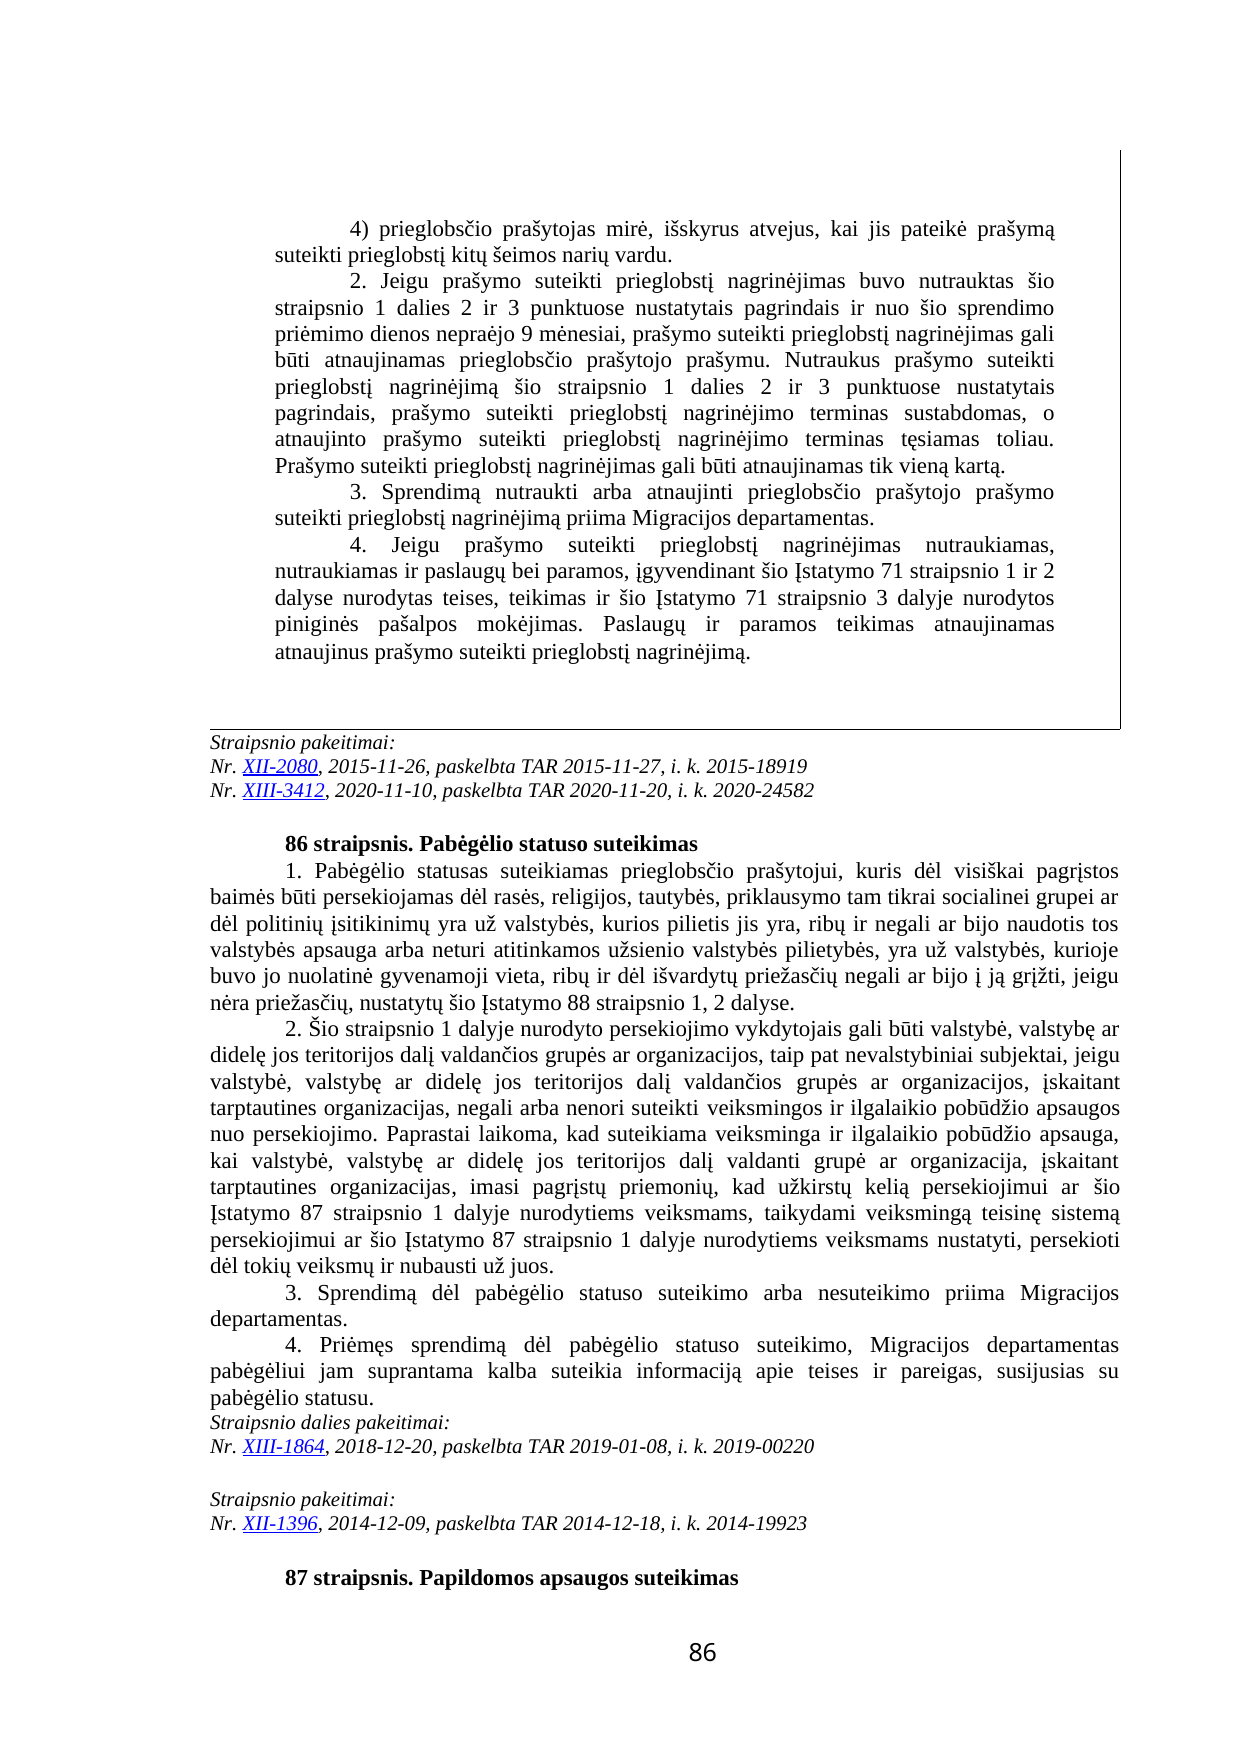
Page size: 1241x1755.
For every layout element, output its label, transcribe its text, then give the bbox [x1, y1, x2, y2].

text Straipsnio pakeitimai: [210, 729, 1120, 754]
text Straipsnio pakeitimai: [210, 1487, 1120, 1511]
text Nr. XIII-3412, 2020-11-10, paskelbta TAR 2020-11-20, i. k. 2020-24582 [210, 778, 1120, 802]
text 2. Šio straipsnio 1 dalyje nurodyto persekiojimo vykdytojais gali būti valstybė, valstybę ar didelę jos teritorijos dalį valdančios grupės ar organizacijos, taip pat nevalstybiniai subjektai, jeigu valstybė, valstybę ar didelę jos teritorijos dalį valdančios grupės ar organizacijos, įskaitant tarptautines organizacijas, negali arba nenori suteikti veiksmingos ir ilgalaikio pobūdžio apsaugos nuo persekiojimo. Paprastai laikoma, kad suteikiama veiksminga ir ilgalaikio pobūdžio apsauga, kai valstybė, valstybę ar didelę jos teritorijos dalį valdanti grupė ar organizacija, įskaitant tarptautines organizacijas, imasi pagrįstų priemonių, kad užkirstų kelią persekiojimui ar šio Įstatymo 87 straipsnio 1 dalyje nurodytiems veiksmams, taikydami veiksmingą teisinę sistemą persekiojimui ar šio Įstatymo 87 straipsnio 1 dalyje nurodytiems veiksmams nustatyti, persekioti dėl tokių veiksmų ir nubausti už juos. [210, 1015, 1120, 1278]
text 2. Jeigu prašymo suteikti prieglobstį nagrinėjimas buvo nutrauktas šio straipsnio 1 dalies 2 ir 3 punktuose nustatytais pagrindais ir nuo šio sprendimo priėmimo dienos nepraėjo 9 mėnesiai, prašymo suteikti prieglobstį nagrinėjimas gali būti atnaujinamas prieglobsčio prašytojo prašymu. Nutraukus prašymo suteikti prieglobstį nagrinėjimą šio straipsnio 1 dalies 2 ir 3 punktuose nustatytais pagrindais, prašymo suteikti prieglobstį nagrinėjimo terminas sustabdomas, o atnaujinto prašymo suteikti prieglobstį nagrinėjimo terminas tęsiamas toliau. Prašymo suteikti prieglobstį nagrinėjimas gali būti atnaujinamas tik vieną kartą. [210, 267, 1120, 478]
text 87 straipsnis. Papildomos apsaugos suteikimas [210, 1564, 1120, 1590]
text Straipsnio dalies pakeitimai: [210, 1410, 1120, 1434]
text Nr. XII-1396, 2014-12-09, paskelbta TAR 2014-12-18, i. k. 2014-19923 [210, 1511, 1120, 1535]
text 4) prieglobsčio prašytojas mirė, išskyrus atvejus, kai jis pateikė prašymą suteikti prieglobstį kitų šeimos narių vardu. [210, 150, 1120, 267]
text Nr. XII-2080, 2015-11-26, paskelbta TAR 2015-11-27, i. k. 2015-18919 [210, 754, 1120, 778]
text 3. Sprendimą nutraukti arba atnaujinti prieglobsčio prašytojo prašymo suteikti prieglobstį nagrinėjimą priima Migracijos departamentas. [210, 478, 1120, 531]
text Nr. XIII-1864, 2018-12-20, paskelbta TAR 2019-01-08, i. k. 2019-00220 [210, 1434, 1120, 1458]
text 86 straipsnis. Pabėgėlio statuso suteikimas [210, 831, 1120, 857]
text 1. Pabėgėlio statusas suteikiamas prieglobsčio prašytojui, kuris dėl visiškai pagrįstos baimės būti persekiojamas dėl rasės, religijos, tautybės, priklausymo tam tikrai socialinei grupei ar dėl politinių įsitikinimų yra už valstybės, kurios pilietis jis yra, ribų ir negali ar bijo naudotis tos valstybės apsauga arba neturi atitinkamos užsienio valstybės pilietybės, yra už valstybės, kurioje buvo jo nuolatinė gyvenamoji vieta, ribų ir dėl išvardytų priežasčių negali ar bijo į ją grįžti, jeigu nėra priežasčių, nustatytų šio Įstatymo 88 straipsnio 1, 2 dalyse. [210, 857, 1120, 1015]
text 3. Sprendimą dėl pabėgėlio statuso suteikimo arba nesuteikimo priima Migracijos departamentas. [210, 1278, 1120, 1331]
text 4. Priėmęs sprendimą dėl pabėgėlio statuso suteikimo, Migracijos departamentas pabėgėliui jam suprantama kalba suteikia informaciją apie teises ir pareigas, susijusias su pabėgėlio statusu. [210, 1331, 1120, 1410]
text 4. Jeigu prašymo suteikti prieglobstį nagrinėjimas nutraukiamas, nutraukiamas ir paslaugų bei paramos, įgyvendinant šio Įstatymo 71 straipsnio 1 ir 2 dalyse nurodytas teises, teikimas ir šio Įstatymo 71 straipsnio 3 dalyje nurodytos piniginės pašalpos mokėjimas. Paslaugų ir paramos teikimas atnaujinamas atnaujinus prašymo suteikti prieglobstį nagrinėjimą. [210, 531, 1120, 729]
